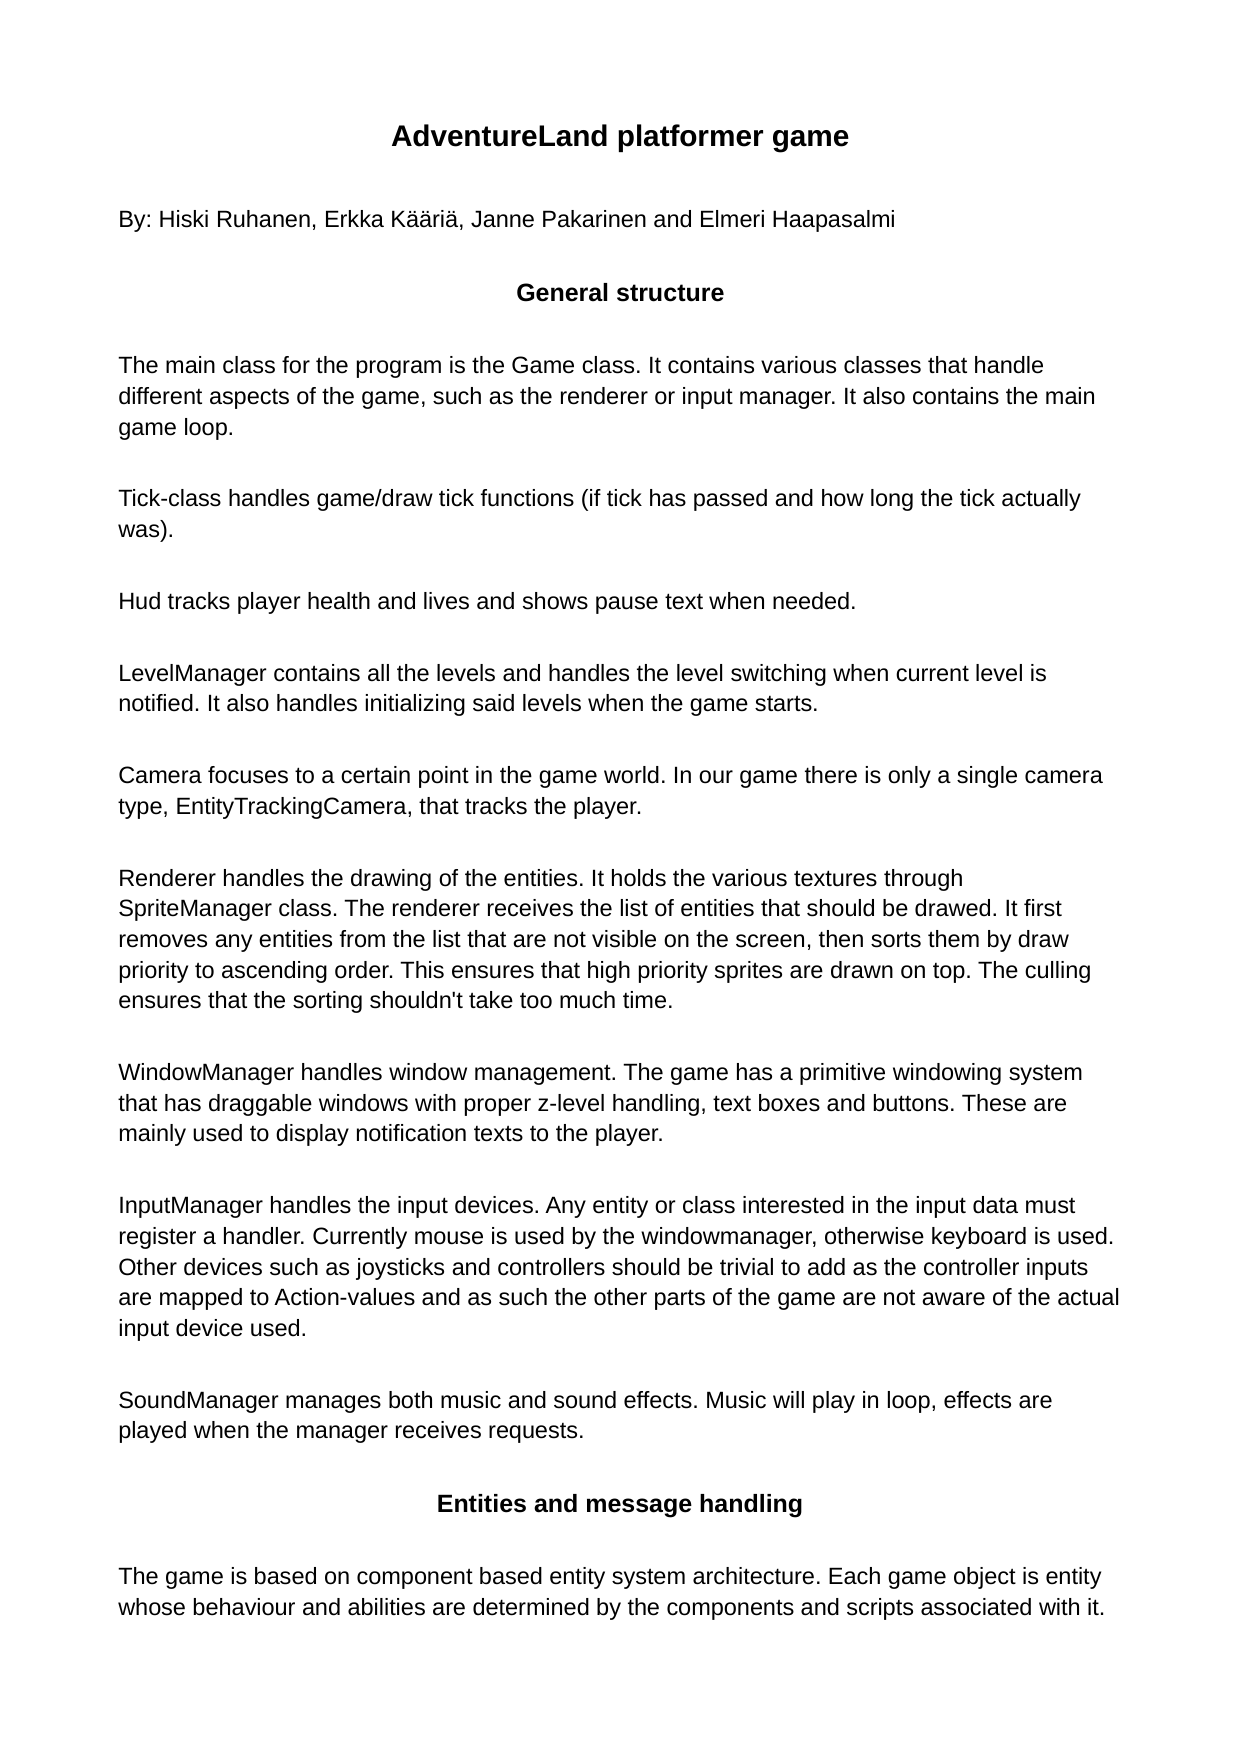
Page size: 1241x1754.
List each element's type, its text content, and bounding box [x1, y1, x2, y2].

text The game is based on component based entity system architecture. Each game object is entity whose behaviour and abilities are determined by the components and scripts associated with it. [118, 1563, 1122, 1620]
text InputManager handles the input devices. Any entity or class interested in the input data must register a handler. Currently mouse is used by the windowmanager, otherwise keyboard is used. Other devices such as joysticks and controllers should be trivial to add as the controller inputs are mapped to Action-values and as such the other parts of the game are not aware of the actual input device used. [118, 1192, 1122, 1341]
text Hud tracks player health and lives and shows pause text when needed. [118, 587, 1122, 614]
text SoundManager manages both music and sound effects. Music will play in loop, effects are played when the manager receives requests. [118, 1386, 1122, 1444]
text Tick-class handles game/draw tick functions (if tick has passed and how long the tick actually was). [118, 485, 1122, 542]
text By: Hiski Ruhanen, Erkka Kääriä, Janne Pakarinen and Elmeri Haapasalmi [118, 206, 1122, 233]
text General structure [118, 278, 1122, 307]
text The main class for the program is the Game class. It contains various classes that handle different aspects of the game, such as the renderer or input manager. It also contains the main game loop. [118, 352, 1122, 440]
text WindowManager handles window management. The game has a primitive windowing system that has draggable windows with proper z-level handling, text boxes and buttons. These are mainly used to display notification texts to the player. [118, 1059, 1122, 1147]
text LevelManager contains all the levels and handles the level switching when current level is notified. It also handles initializing said levels when the game starts. [118, 659, 1122, 717]
text Entities and message handling [118, 1489, 1122, 1517]
text Camera focuses to a certain point in the game world. In our game there is only a single camera type, EntityTrackingCamera, that tracks the player. [118, 762, 1122, 819]
text AdventureLand platformer game [118, 118, 1122, 152]
text Renderer handles the drawing of the entities. It holds the various textures through SpriteManager class. The renderer receives the list of entities that should be drawed. It first removes any entities from the list that are not visible on the screen, then sorts them by draw priority to ascending order. This ensures that high priority sprites are drawn on top. The culling ensures that the sorting shouldn't take too much time. [118, 864, 1122, 1014]
